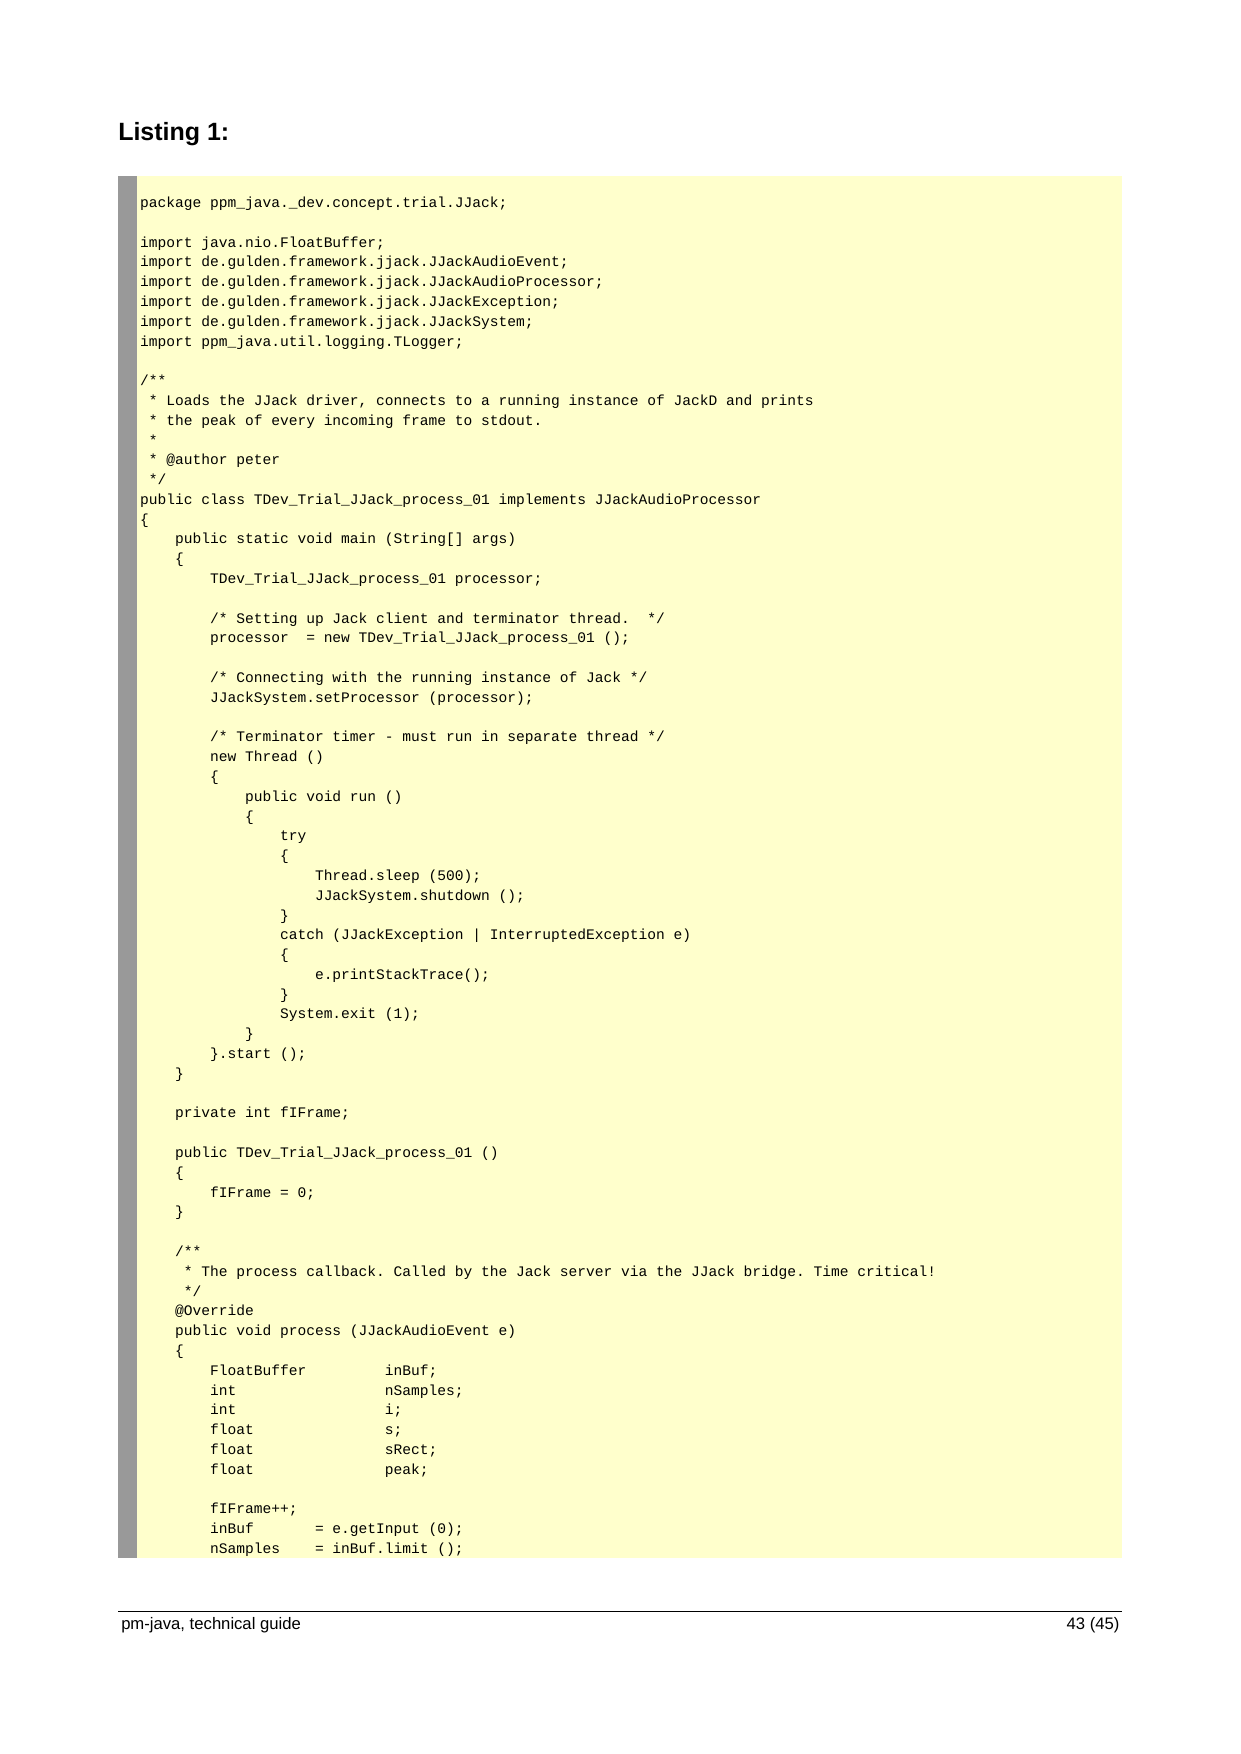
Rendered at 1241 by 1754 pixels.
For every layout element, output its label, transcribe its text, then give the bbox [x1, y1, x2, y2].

list float peak; [137, 1462, 1122, 1478]
list e.printStackTrace(); [137, 967, 1122, 984]
list { [137, 1165, 1122, 1182]
list FloatBuffer inBuf; [137, 1363, 1122, 1379]
list public class TDev_Trial_JJack_process_01 implements JJackAudioProcessor [137, 492, 1122, 509]
list * the peak of every incoming frame to stdout. [137, 413, 1122, 429]
list /** [137, 373, 1122, 390]
list } [137, 908, 1122, 924]
list package ppm_java._dev.concept.trial.JJack; [137, 195, 1122, 212]
list { [137, 769, 1122, 786]
list * Loads the JJack driver, connects to a running instance of JackD and prints [137, 393, 1122, 410]
list @Override [137, 1304, 1122, 1320]
list try [137, 829, 1122, 845]
list import de.gulden.framework.jjack.JJackSystem; [137, 314, 1122, 331]
list private int fIFrame; [137, 1106, 1122, 1122]
list { [137, 552, 1122, 568]
list { [137, 1343, 1122, 1360]
list int nSamples; [137, 1383, 1122, 1399]
list Thread.sleep (500); [137, 868, 1122, 885]
list JJackSystem.shutdown (); [137, 888, 1122, 904]
list * @author peter [137, 453, 1122, 469]
list /* Setting up Jack client and terminator thread. */ [137, 611, 1122, 627]
list processor = new TDev_Trial_JJack_process_01 (); [137, 631, 1122, 647]
list public void run () [137, 789, 1122, 806]
list /* Terminator timer - must run in separate thread */ [137, 730, 1122, 746]
list import ppm_java.util.logging.TLogger; [137, 334, 1122, 350]
list * The process callback. Called by the Jack server via the JJack bridge. Time critical! [137, 1264, 1122, 1281]
list import de.gulden.framework.jjack.JJackAudioProcessor; [137, 274, 1122, 291]
list { [137, 848, 1122, 865]
list /** [137, 1244, 1122, 1261]
list nSamples = inBuf.limit (); [137, 1541, 1122, 1558]
list import java.nio.FloatBuffer; [137, 235, 1122, 251]
list { [137, 512, 1122, 528]
list import de.gulden.framework.jjack.JJackException; [137, 294, 1122, 311]
list float s; [137, 1422, 1122, 1439]
list public void process (JJackAudioEvent e) [137, 1323, 1122, 1340]
list } [137, 1027, 1122, 1043]
list { [137, 947, 1122, 964]
list JJackSystem.setProcessor (processor); [137, 690, 1122, 707]
list catch (JJackException | InterruptedException e) [137, 928, 1122, 944]
list } [137, 1205, 1122, 1221]
list System.exit (1); [137, 1007, 1122, 1023]
list public static void main (String[] args) [137, 532, 1122, 548]
list * [137, 433, 1122, 449]
list inBuf = e.getInput (0); [137, 1521, 1122, 1538]
list public TDev_Trial_JJack_process_01 () [137, 1145, 1122, 1162]
list } [137, 987, 1122, 1003]
list } [137, 1066, 1122, 1083]
list */ [137, 472, 1122, 489]
list fIFrame++; [137, 1502, 1122, 1518]
list /* Connecting with the running instance of Jack */ [137, 670, 1122, 687]
list TDev_Trial_JJack_process_01 processor; [137, 571, 1122, 588]
list float sRect; [137, 1442, 1122, 1459]
list fIFrame = 0; [137, 1185, 1122, 1201]
list { [137, 809, 1122, 825]
subtitle Listing 1: [118, 118, 1122, 146]
list import de.gulden.framework.jjack.JJackAudioEvent; [137, 255, 1122, 271]
list */ [137, 1284, 1122, 1300]
list new Thread () [137, 749, 1122, 766]
list int i; [137, 1403, 1122, 1419]
list }.start (); [137, 1046, 1122, 1063]
